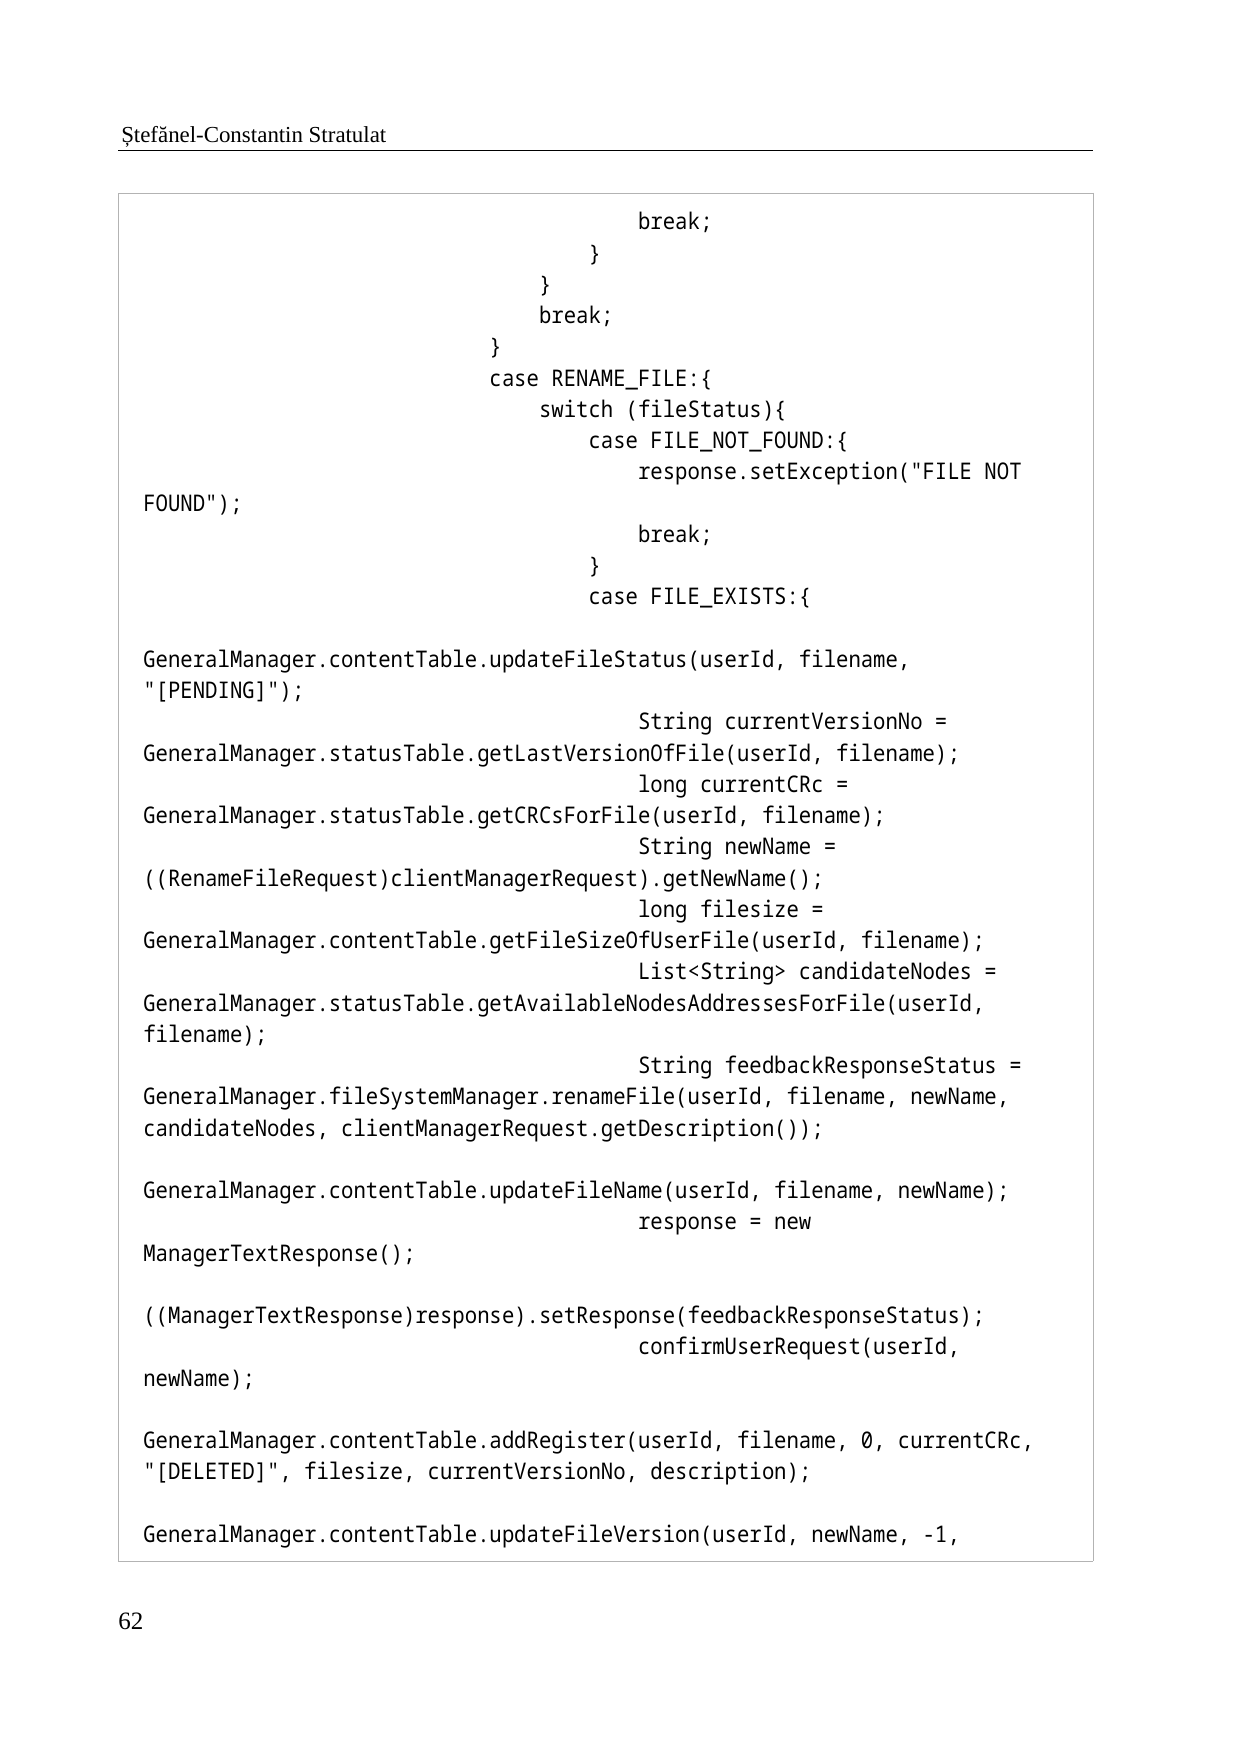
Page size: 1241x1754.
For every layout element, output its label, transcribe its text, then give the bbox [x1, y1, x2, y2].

text break; [119, 194, 1093, 224]
text GeneralManager.contentTable.updateFileVersion(userId, newName, -1, [119, 1474, 1093, 1561]
text response.setException("FILE NOT FOUND"); [119, 443, 1093, 505]
text } [119, 318, 1093, 349]
text response = new ManagerTextResponse(); [119, 1193, 1093, 1255]
text } [119, 255, 1093, 286]
text List<String> candidateNodes = GeneralManager.statusTable.getAvailableNodesAddressesForFile(userId, filename); [119, 943, 1093, 1036]
text case RENAME_FILE:{ [119, 349, 1093, 380]
text String currentVersionNo = GeneralManager.statusTable.getLastVersionOfFile(userId, filename); [119, 693, 1093, 755]
text long filesize = GeneralManager.contentTable.getFileSizeOfUserFile(userId, filename); [119, 880, 1093, 943]
text String newName = ((RenameFileRequest)clientManagerRequest).getNewName(); [119, 818, 1093, 880]
text ((ManagerTextResponse)response).setResponse(feedbackResponseStatus); [119, 1255, 1093, 1318]
text String feedbackResponseStatus = GeneralManager.fileSystemManager.renameFile(userId, filename, newName, candidateNodes, clientManagerRequest.getDescription()); [119, 1036, 1093, 1130]
text switch (fileStatus){ [119, 380, 1093, 411]
text } [119, 224, 1093, 255]
text case FILE_EXISTS:{ [119, 568, 1093, 599]
text confirmUserRequest(userId, newName); [119, 1318, 1093, 1380]
text GeneralManager.contentTable.addRegister(userId, filename, 0, currentCRc, "[DELETED]", filesize, currentVersionNo, description); [119, 1380, 1093, 1474]
text break; [119, 505, 1093, 536]
text long currentCRc = GeneralManager.statusTable.getCRCsForFile(userId, filename); [119, 755, 1093, 818]
text break; [119, 286, 1093, 318]
text GeneralManager.contentTable.updateFileStatus(userId, filename, "[PENDING]"); [119, 599, 1093, 693]
text GeneralManager.contentTable.updateFileName(userId, filename, newName); [119, 1130, 1093, 1193]
text case FILE_NOT_FOUND:{ [119, 411, 1093, 443]
text } [119, 536, 1093, 568]
